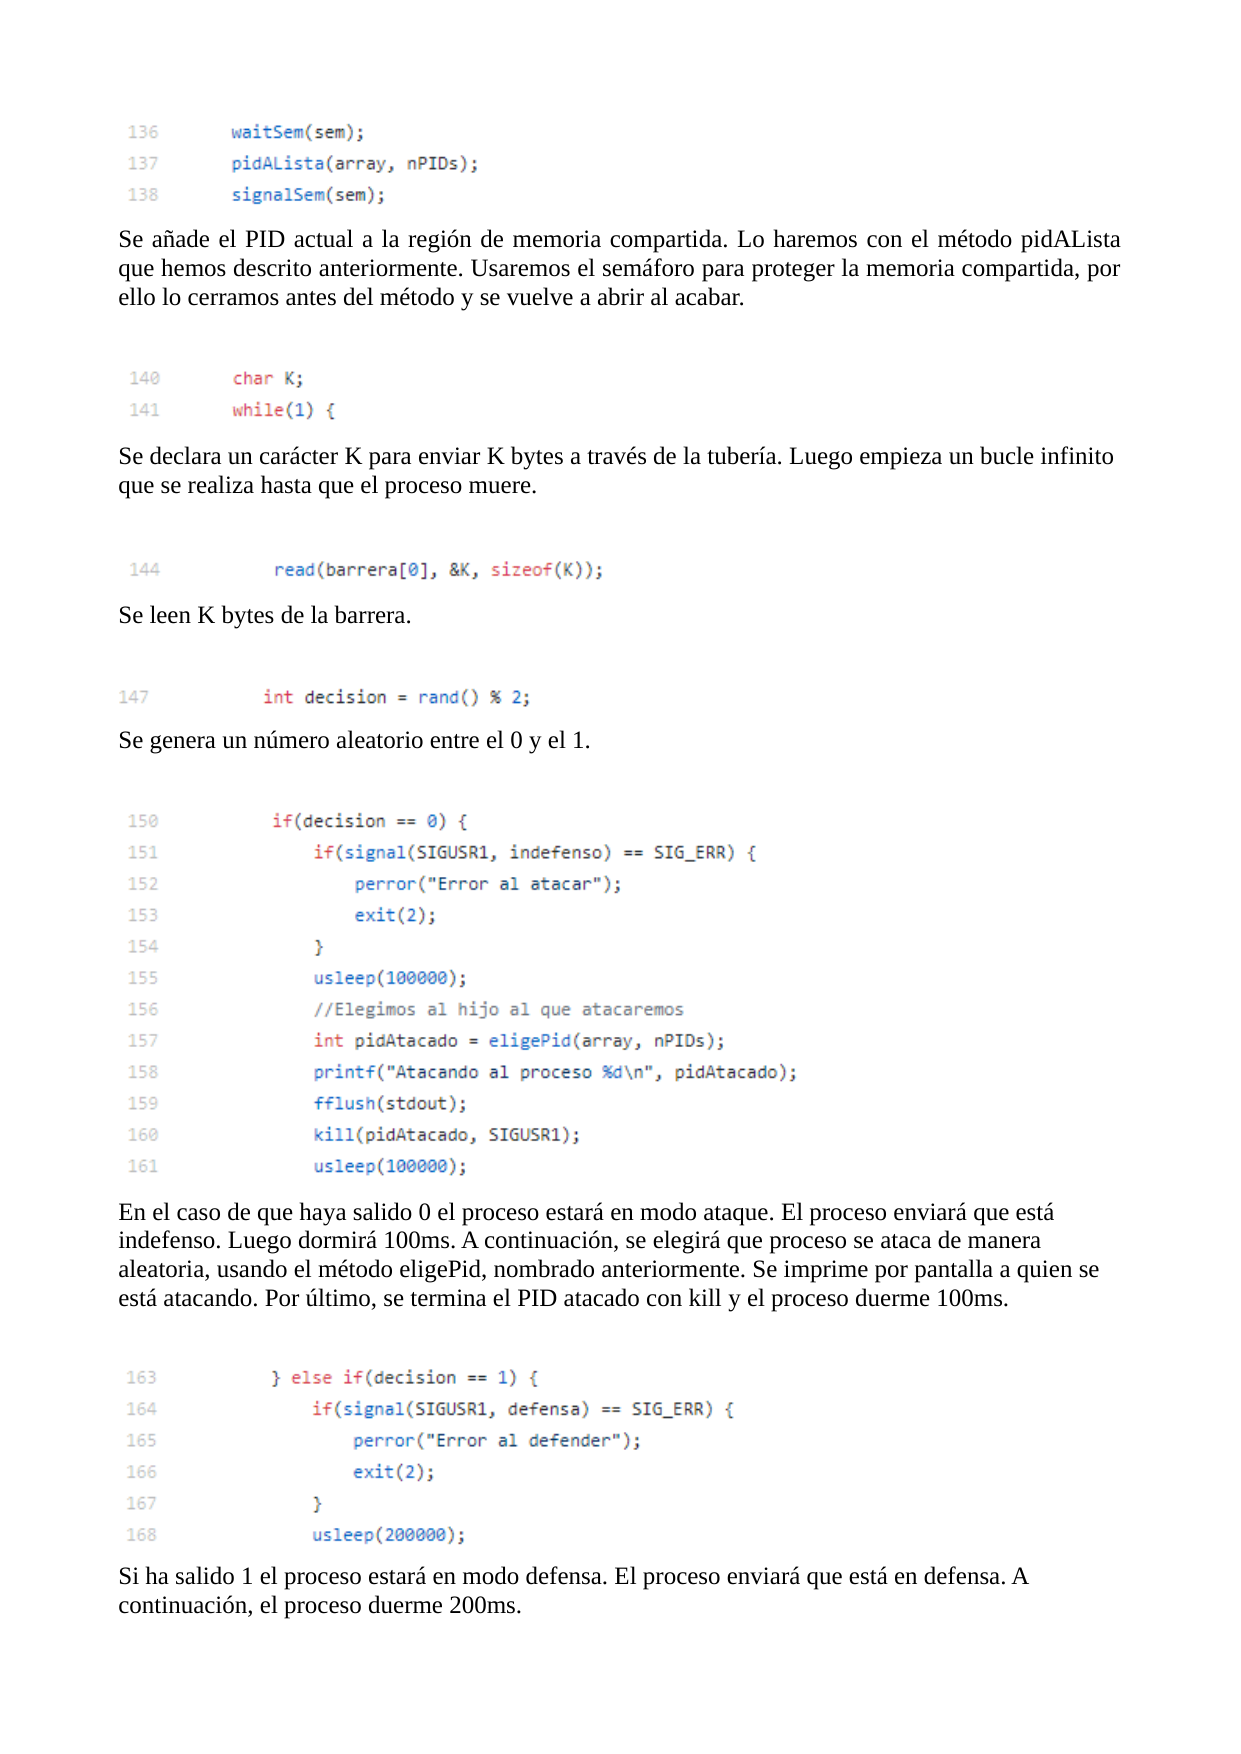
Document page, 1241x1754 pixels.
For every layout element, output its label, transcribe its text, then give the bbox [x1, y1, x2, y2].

text Se genera un número aleatorio entre el 0 y el 1. [118, 725, 1122, 754]
text Se leen K bytes de la barrera. [118, 601, 1122, 629]
text Se añade el PID actual a la región de memoria compartida. Lo haremos con el método pidALista que hemos descrito anteriormente. Usaremos el semáforo para proteger la memoria compartida, por ello lo cerramos antes del método y se vuelve a abrir al acabar. [118, 224, 1122, 311]
text Se declara un carácter K para enviar K bytes a través de la tubería. Luego empieza un bucle infinito que se realiza hasta que el proceso muere. [118, 441, 1122, 498]
text Si ha salido 1 el proceso estará en modo defensa. El proceso enviará que está en defensa. A continuación, el proceso duerme 200ms. [118, 1561, 1122, 1618]
text En el caso de que haya salido 0 el proceso estará en modo ataque. El proceso enviará que está indefenso. Luego dormirá 100ms. A continuación, se elegirá que proceso se ataca de manera aleatoria, usando el método eligePid, nombrado anteriormente. Se imprime por pantalla a quien se está atacando. Por último, se termina el PID atacado con kill y el proceso duerme 100ms. [118, 1197, 1122, 1312]
